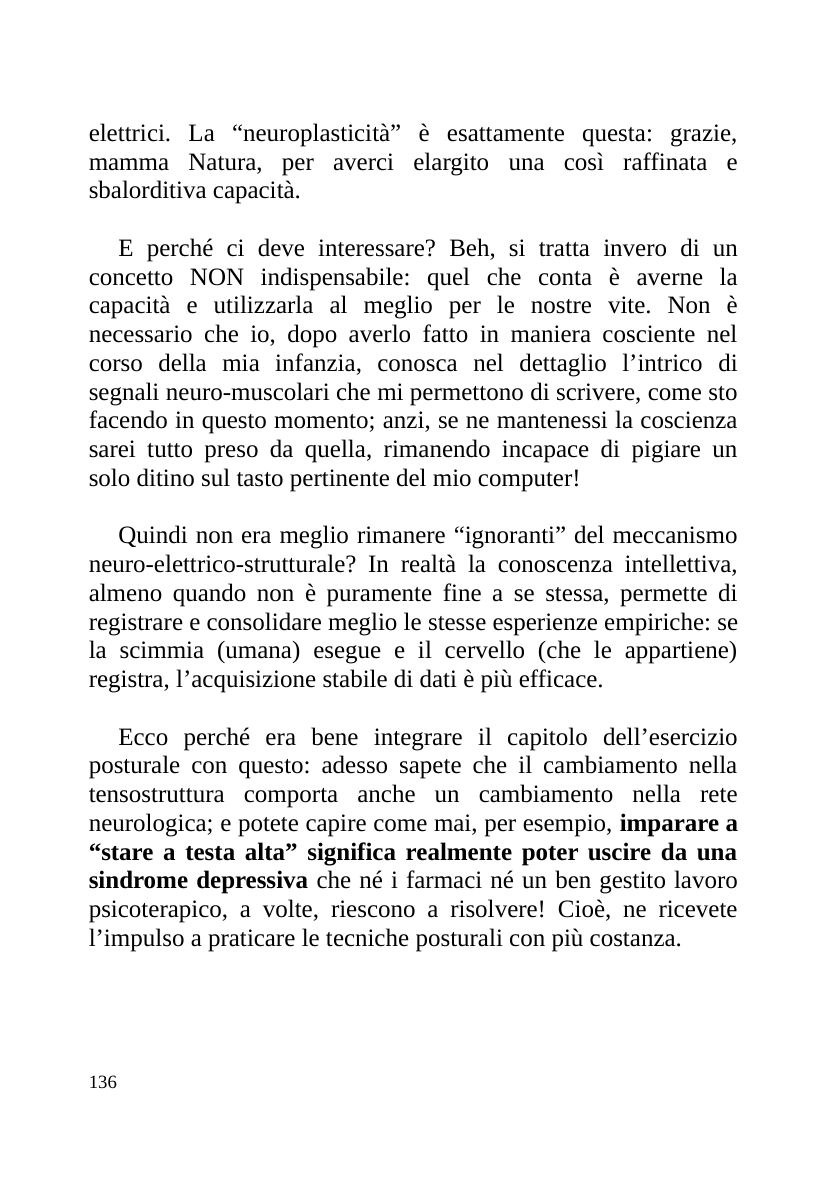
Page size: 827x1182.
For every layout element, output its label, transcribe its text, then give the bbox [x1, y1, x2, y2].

text E perché ci deve interessare? Beh, si tratta invero di un concetto NON indispensabile: quel che conta è averne la capacità e utilizzarla al meglio per le nostre vite. Non è necessario che io, dopo averlo fatto in maniera cosciente nel corso della mia infanzia, conosca nel dettaglio l’intrico di segnali neuro-muscolari che mi permettono di scrivere, come sto facendo in questo momento; anzi, se ne mantenessi la coscienza sarei tutto preso da quella, rimanendo incapace di pigiare un solo ditino sul tasto pertinente del mio computer! [88, 233, 738, 492]
text Quindi non era meglio rimanere “ignoranti” del meccanismo neuro-elettrico-strutturale? In realtà la conoscenza intellettiva, almeno quando non è puramente fine a se stessa, permette di registrare e consolidare meglio le stesse esperienze empiriche: se la scimmia (umana) esegue e il cervello (che le appartiene) registra, l’acquisizione stabile di dati è più efficace. [88, 521, 738, 693]
text Ecco perché era bene integrare il capitolo dell’esercizio posturale con questo: adesso sapete che il cambiamento nella tensostruttura comporta anche un cambiamento nella rete neurologica; e potete capire come mai, per esempio, imparare a “stare a testa alta” significa realmente poter uscire da una sindrome depressiva che né i farmaci né un ben gestito lavoro psicoterapico, a volte, riescono a risolvere! Cioè, ne ricevete l’impulso a praticare le tecniche posturali con più costanza. [88, 722, 738, 952]
text elettrici. La “neuroplasticità” è esattamente questa: grazie, mamma Natura, per averci elargito una così raffinata e sbalorditiva capacità. [88, 118, 738, 204]
